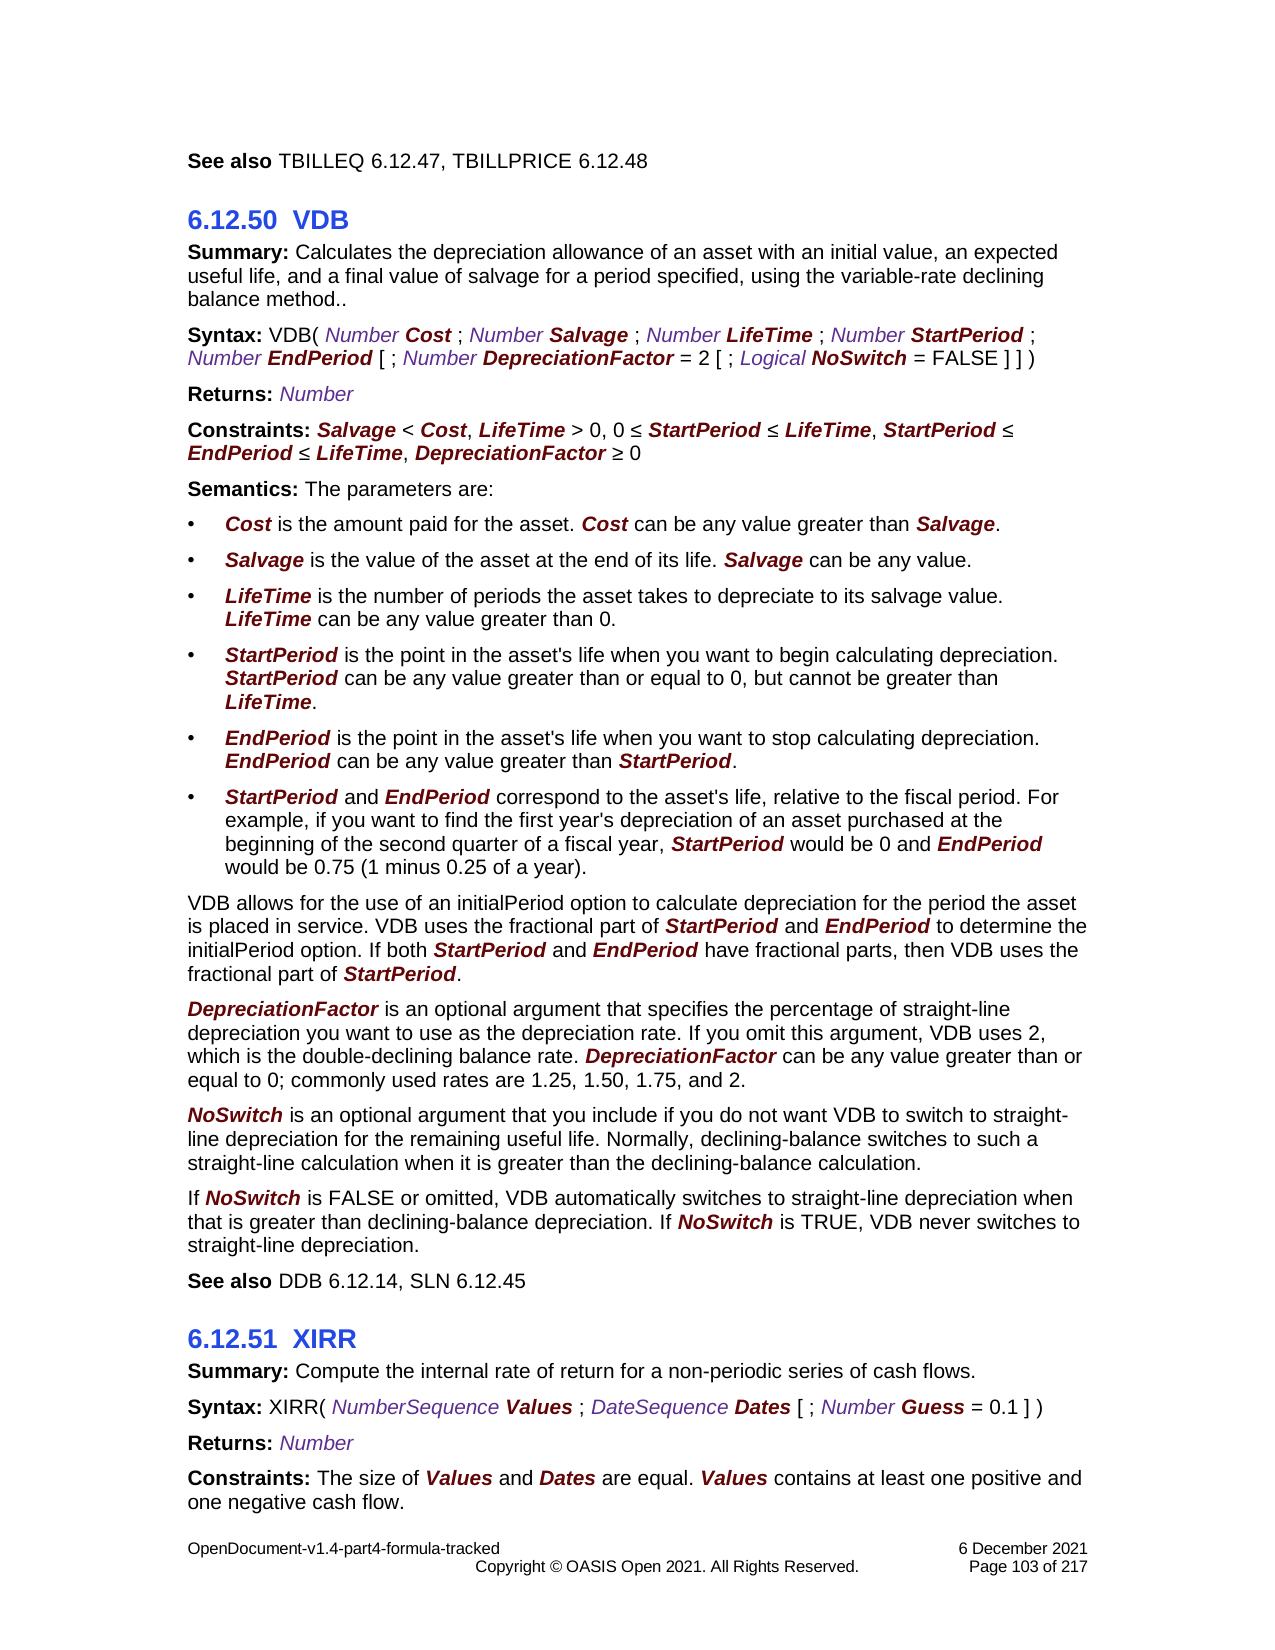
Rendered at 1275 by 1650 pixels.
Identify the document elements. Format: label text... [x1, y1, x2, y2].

text Semantics: The parameters are: [187, 477, 1088, 501]
text See also TBILLEQ 6.12.47, TBILLPRICE 6.12.48 [187, 150, 1088, 173]
text Syntax: VDB( Number Cost ; Number Salvage ; Number LifeTime ; Number StartPeriod ; Number EndPeriod [ ; Number DepreciationFactor = 2 [ ; Logical NoSwitch = FALSE ] ] ) [187, 323, 1088, 370]
text Constraints: The size of Values and Dates are equal. Values contains at least one positive and one negative cash flow. [187, 1467, 1088, 1514]
text See also DDB 6.12.14, SLN 6.12.45 [187, 1269, 1088, 1293]
list Salvage is the value of the asset at the end of its life. Salvage can be any value. [187, 548, 1088, 572]
text DepreciationFactor is an optional argument that specifies the percentage of straight-line depreciation you want to use as the depreciation rate. If you omit this argument, VDB uses 2, which is the double-declining balance rate. DepreciationFactor can be any value greater than or equal to 0; commonly used rates are 1.25, 1.50, 1.75, and 2. [187, 998, 1088, 1092]
text VDB allows for the use of an initialPeriod option to calculate depreciation for the period the asset is placed in service. VDB uses the fractional part of StartPeriod and EndPeriod to determine the initialPeriod option. If both StartPeriod and EndPeriod have fractional parts, then VDB uses the fractional part of StartPeriod. [187, 891, 1088, 986]
text Returns: Number [187, 1431, 1088, 1455]
text Summary: Calculates the depreciation allowance of an asset with an initial value, an expected useful life, and a final value of salvage for a period specified, using the variable-rate declining balance method.. [187, 241, 1088, 311]
text Summary: Compute the internal rate of return for a non-periodic series of cash flows. [187, 1360, 1088, 1383]
list StartPeriod is the point in the asset's life when you want to begin calculating depreciation. StartPeriod can be any value greater than or equal to 0, but cannot be greater than LifeTime. [187, 643, 1088, 714]
text Returns: Number [187, 382, 1088, 406]
subtitle XIRR [187, 1324, 1088, 1354]
text NoSwitch is an optional argument that you include if you do not want VDB to switch to straight-line depreciation for the remaining useful life. Normally, declining-balance switches to such a straight-line calculation when it is greater than the declining-balance calculation. [187, 1104, 1088, 1174]
subtitle VDB [187, 204, 1088, 234]
list Cost is the amount paid for the asset. Cost can be any value greater than Salvage. [187, 513, 1088, 536]
text If NoSwitch is FALSE or omitted, VDB automatically switches to straight-line depreciation when that is greater than declining-balance depreciation. If NoSwitch is TRUE, VDB never switches to straight-line depreciation. [187, 1187, 1088, 1257]
text Constraints: Salvage < Cost, LifeTime > 0, 0 ≤ StartPeriod ≤ LifeTime, StartPeriod ≤ EndPeriod ≤ LifeTime, DepreciationFactor ≥ 0 [187, 418, 1088, 465]
list StartPeriod and EndPeriod correspond to the asset's life, relative to the fiscal period. For example, if you want to find the first year's depreciation of an asset purchased at the beginning of the second quarter of a fiscal year, StartPeriod would be 0 and EndPeriod would be 0.75 (1 minus 0.25 of a year). [187, 785, 1088, 879]
text Syntax: XIRR( NumberSequence Values ; DateSequence Dates [ ; Number Guess = 0.1 ] ) [187, 1396, 1088, 1419]
list EndPeriod is the point in the asset's life when you want to stop calculating depreciation. EndPeriod can be any value greater than StartPeriod. [187, 726, 1088, 773]
list LifeTime is the number of periods the asset takes to depreciate to its salvage value. LifeTime can be any value greater than 0. [187, 584, 1088, 631]
